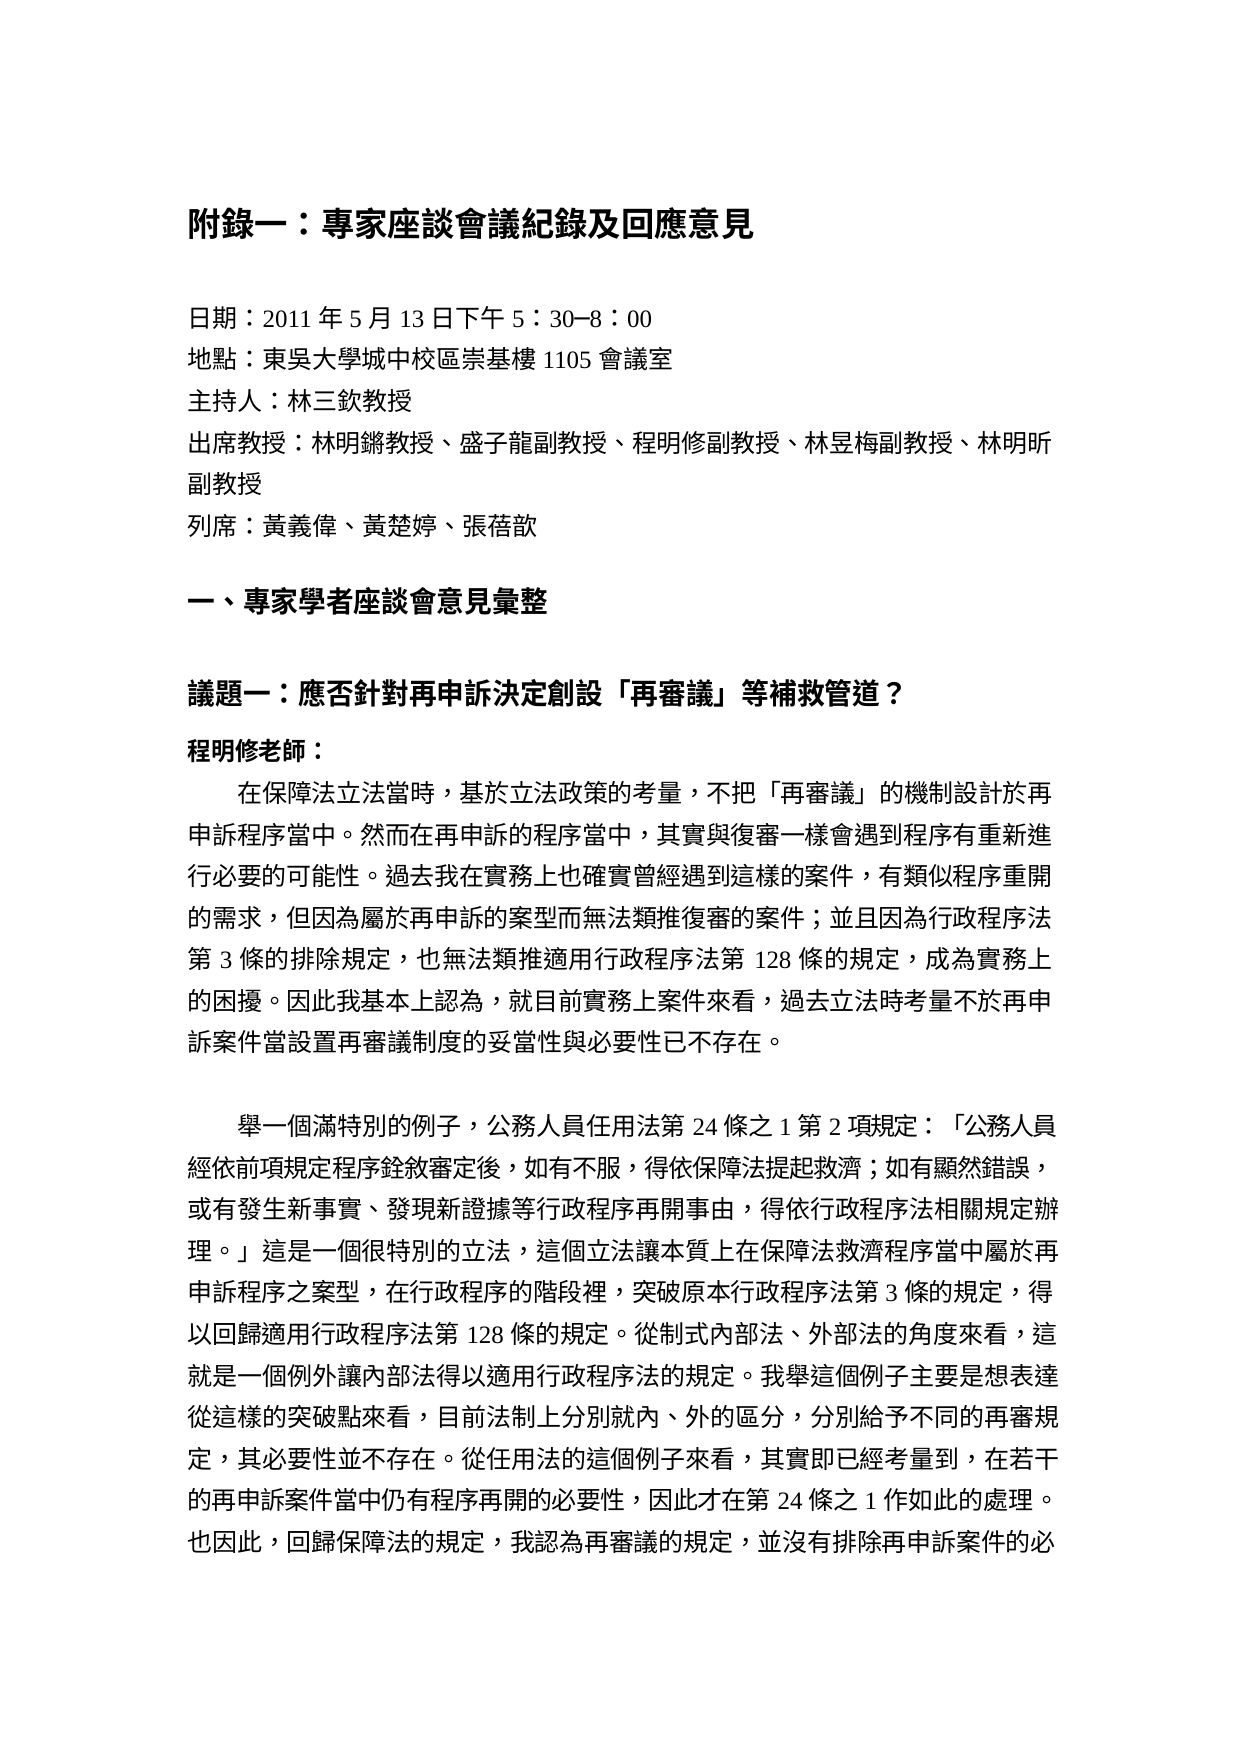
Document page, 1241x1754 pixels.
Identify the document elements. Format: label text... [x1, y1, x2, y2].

text 以回歸適用行政程序法第 128 條的規定。從制式內部法、外部法的角度來看，這就是一個例外讓內部法得以適用行政程序法的規定。我舉這個例子主要是想表達從這樣的突破點來看，目前法制上分別就內、外的區分，分別給予不同的再審規定，其必要性並不存在。從任用法的這個例子來看，其實即已經考量到，在若干的再申訴案件當中仍有程序再開的必要性，因此才在第 24 條之 1 作如此的處理。也因此，回歸保障法的規定，我認為再審議的規定，並沒有排除再申訴案件的必 [187, 1317, 1059, 1558]
text 在保障法立法當時，基於立法政策的考量，不把「再審議」的機制設計於再申訴程序當中。然而在再申訴的程序當中，其實與復審一樣會遇到程序有重新進行必要的可能性。過去我在實務上也確實曾經遇到這樣的案件，有類似程序重開的需求，但因為屬於再申訴的案型而無法類推復審的案件；並且因為行政程序法第 3 條的排除規定，也無法類推適用行政程序法第 128 條的規定，成為實務上的困擾。因此我基本上認為，就目前實務上案件來看，過去立法時考量不於再申訴案件當設置再審議制度的妥當性與必要性已不存在。 [187, 776, 1053, 1059]
text 舉一個滿特別的例子，公務人員任用法第 24 條之 1 第 2 項規定：「公務人員經依前項規定程序銓敘審定後，如有不服，得依保障法提起救濟；如有顯然錯誤， 或有發生新事實、發現新證據等行政程序再開事由，得依行政程序法相關規定辦理。」這是一個很特別的立法，這個立法讓本質上在保障法救濟程序當中屬於再申訴程序之案型，在行政程序的階段裡，突破原本行政程序法第 3 條的規定，得 [187, 1109, 1059, 1309]
subtitle 程明修老師： [187, 734, 1148, 768]
subtitle 附錄一：專家座談會議紀錄及回應意見 [187, 201, 1148, 246]
text 議題一：應否針對再申訴決定創設「再審議」等補救管道？ [187, 673, 1148, 713]
text 列席：黃義偉、黃楚婷、張蓓歆 [187, 508, 1148, 542]
text 出席教授：林明鏘教授、盛子龍副教授、程明修副教授、林昱梅副教授、林明昕副教授 [187, 425, 1053, 501]
text 日期：2011 年 5 月 13 日下午 5：30─8：00 地點：東吳大學城中校區崇基樓 1105 會議室主持人：林三欽教授 [187, 301, 674, 418]
subtitle 一、專家學者座談會意見彙整 [187, 582, 1148, 621]
